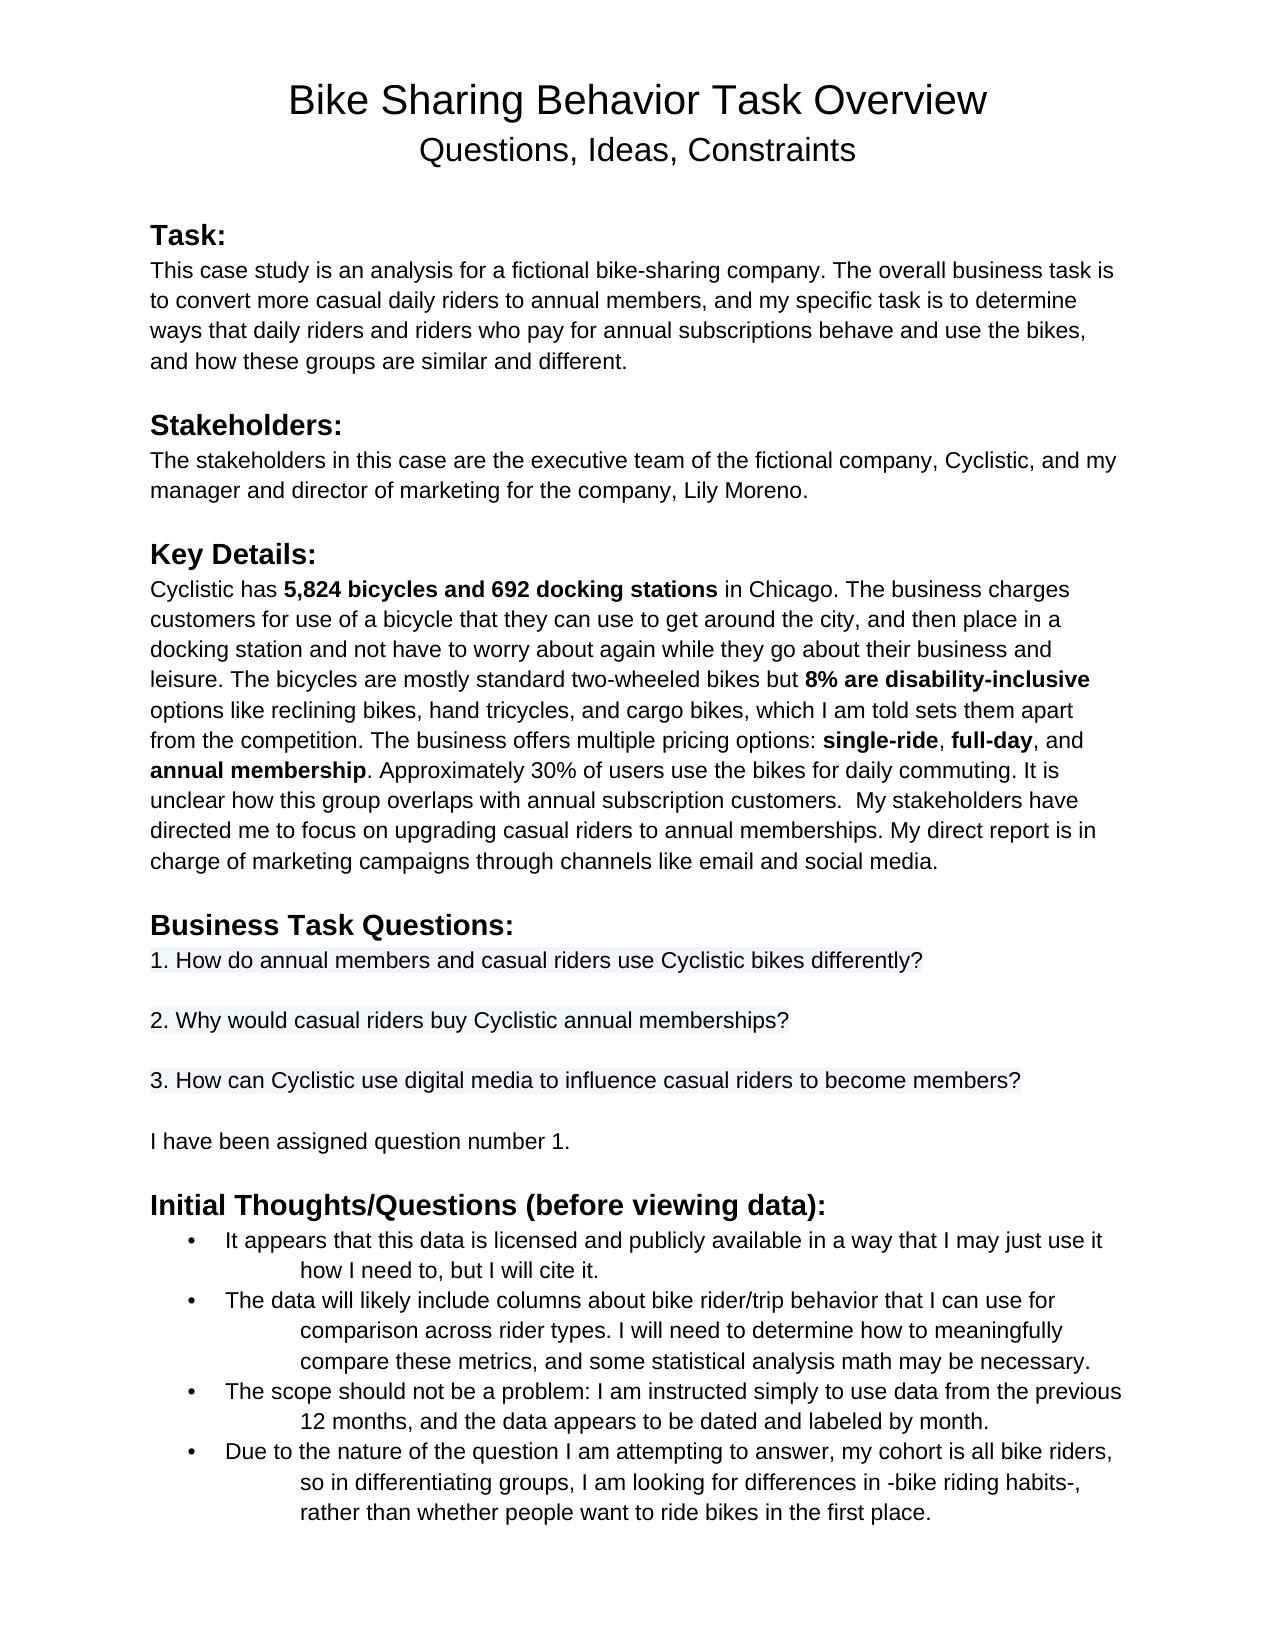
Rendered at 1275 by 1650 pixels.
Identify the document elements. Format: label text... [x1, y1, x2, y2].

text 2. Why would casual riders buy Cyclistic annual memberships? [150, 1007, 1125, 1033]
list Due to the nature of the question I am attempting to answer, my cohort is all bike riders, so in differentiating groups, I am looking for differences in -bike riding habits-, rather than whether people want to ride bikes in the first place. [187, 1438, 1125, 1525]
text Initial Thoughts/Questions (before viewing data): [150, 1188, 1125, 1222]
text Questions, Ideas, Constraints [150, 130, 1125, 168]
list The data will likely include columns about bike rider/trip behavior that I can use for comparison across rider types. I will need to determine how to meaningfully compare these metrics, and some statistical analysis math may be necessary. [187, 1287, 1125, 1374]
text 1. How do annual members and casual riders use Cyclistic bikes differently? [150, 947, 1125, 973]
text Task: [150, 218, 1125, 252]
text Stakeholders: [150, 408, 1125, 442]
text 3. How can Cyclistic use digital media to influence casual riders to become members? [150, 1067, 1125, 1094]
text Key Details: [150, 537, 1125, 571]
text This case study is an analysis for a fictional bike-sharing company. The overall business task is to convert more casual daily riders to annual members, and my specific task is to determine ways that daily riders and riders who pay for annual subscriptions behave and use the bikes, and how these groups are similar and different. [150, 257, 1125, 374]
text The stakeholders in this case are the executive team of the fictional company, Cyclistic, and my manager and director of marketing for the company, Lily Moreno. [150, 447, 1125, 503]
text I have been assigned question number 1. [150, 1128, 1125, 1154]
list It appears that this data is licensed and publicly available in a way that I may just use it how I need to, but I will cite it. [187, 1227, 1125, 1283]
text Business Task Questions: [150, 908, 1125, 942]
list The scope should not be a problem: I am instructed simply to use data from the previous 12 months, and the data appears to be dated and labeled by month. [187, 1378, 1125, 1434]
text Bike Sharing Behavior Task Overview [150, 75, 1125, 123]
text Cyclistic has 5,824 bicycles and 692 docking stations in Chicago. The business charges customers for use of a bicycle that they can use to get around the city, and then place in a docking station and not have to worry about again while they go about their business and leisure. The bicycles are mostly standard two-wheeled bikes but 8% are disability-inclusive options like reclining bikes, hand tricycles, and cargo bikes, which I am told sets them apart from the competition. The business offers multiple pricing options: single-ride, full-day, and annual membership. Approximately 30% of users use the bikes for daily commuting. It is unclear how this group overlaps with annual subscription customers. My stakeholders have directed me to focus on upgrading casual riders to annual memberships. My direct report is in charge of marketing campaigns through channels like email and social media. [150, 576, 1125, 874]
